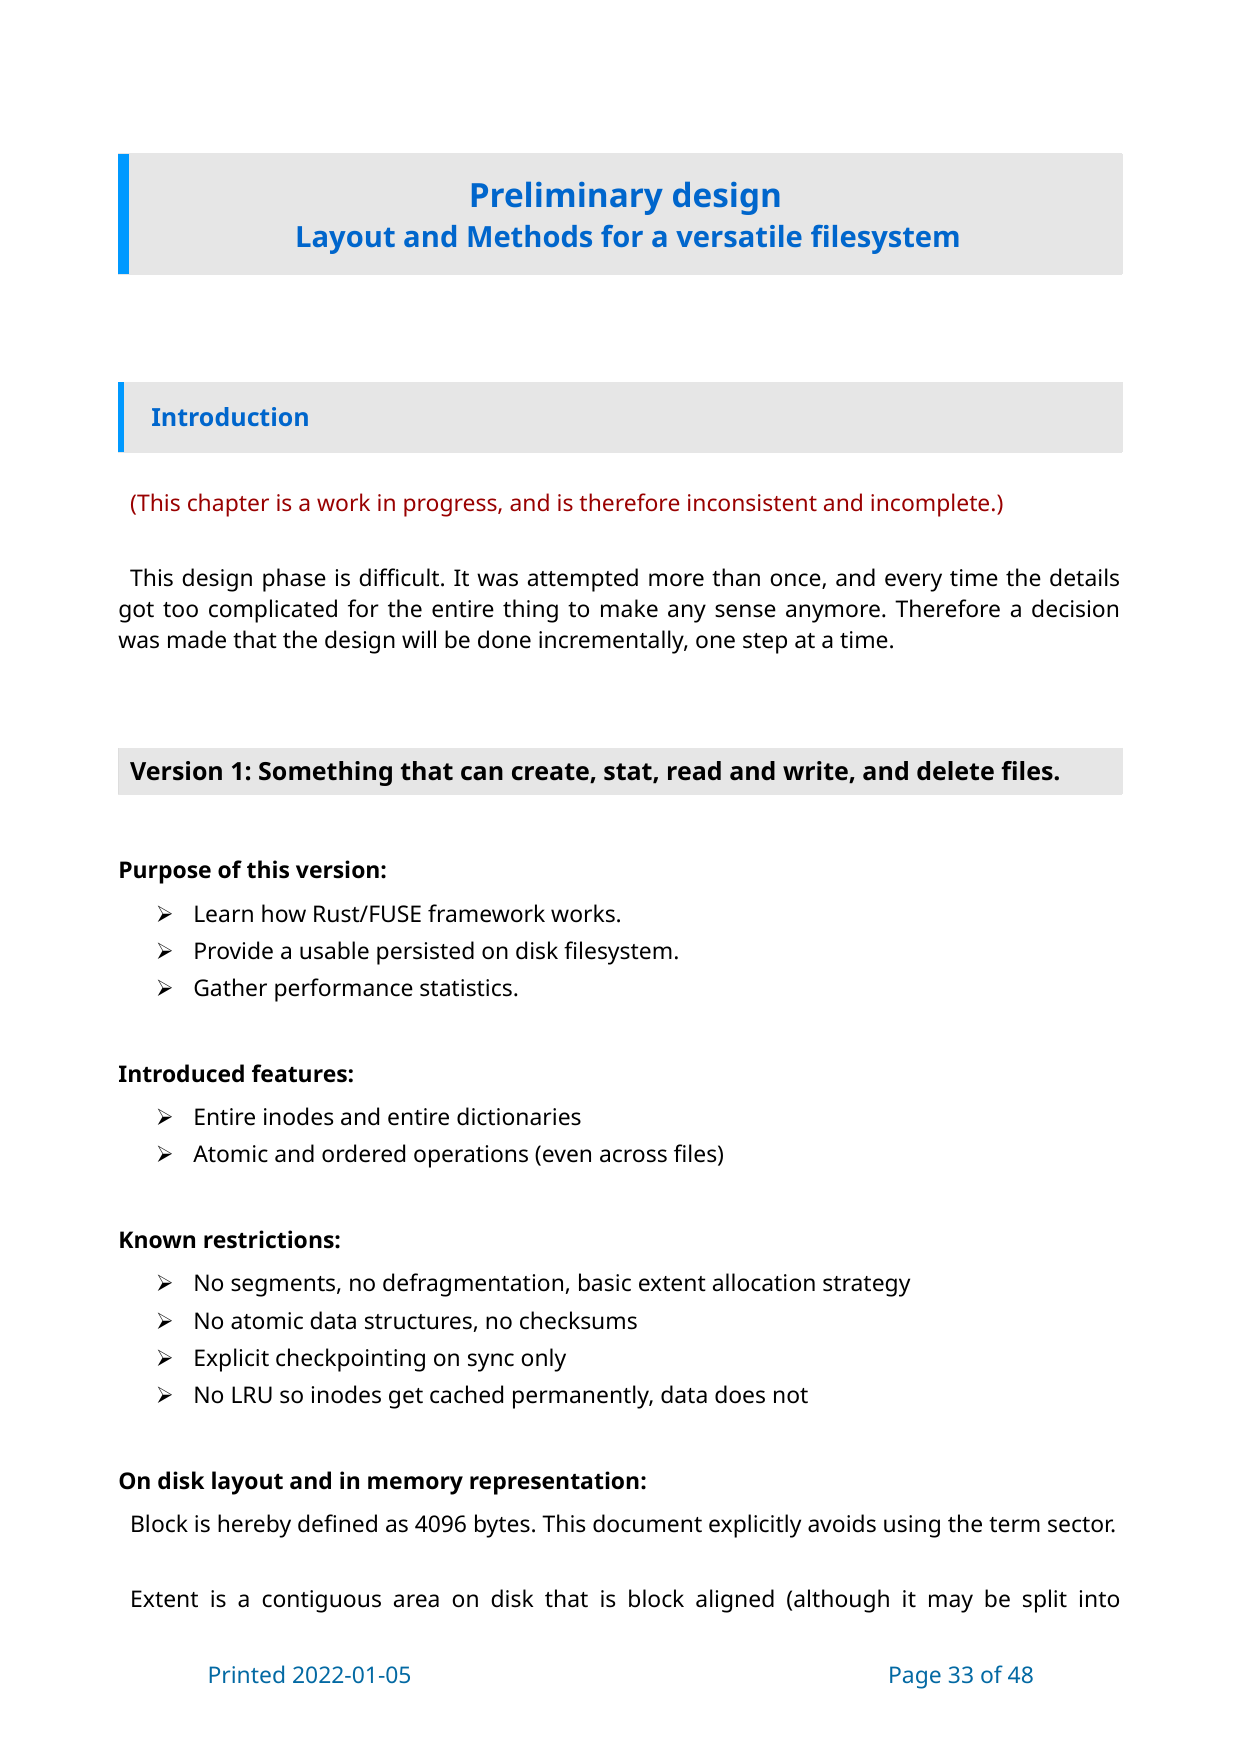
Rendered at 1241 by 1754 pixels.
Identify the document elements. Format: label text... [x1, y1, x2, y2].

subtitle Version 1: Something that can create, stat, read and write, and delete files. [119, 749, 1122, 794]
text Block is hereby defined as 4096 bytes. This document explicitly avoids using the term sector. [118, 1508, 1122, 1539]
subtitle Known restrictions: [118, 1224, 1122, 1256]
text (This chapter is a work in progress, and is therefore inconsistent and incomplete.) [118, 487, 1122, 519]
list No atomic data structures, no checksums [156, 1304, 1122, 1336]
list Entire inodes and entire dictionaries [156, 1101, 1122, 1132]
list Atomic and ordered operations (even across files) [156, 1138, 1122, 1169]
subtitle Purpose of this version: [118, 854, 1122, 886]
list No LRU so inodes get cached permanently, data does not [156, 1379, 1122, 1410]
subtitle On disk layout and in memory representation: [118, 1465, 1122, 1496]
list Provide a usable persisted on disk filesystem. [156, 935, 1122, 966]
list No segments, no defragmentation, basic extent allocation strategy [156, 1267, 1122, 1299]
subtitle Introduced features: [118, 1058, 1122, 1089]
subtitle Introduction [124, 383, 1122, 452]
subtitle Preliminary design Layout and Methods for a versatile filesystem [129, 155, 1122, 274]
text This design phase is difficult. It was attempted more than once, and every time the details got too complicated for the entire thing to make any sense anymore. Therefore a decision was made that the design will be done incrementally, one step at a time. [118, 562, 1122, 656]
list Explicit checkpointing on sync only [156, 1342, 1122, 1373]
list Gather performance statistics. [156, 972, 1122, 1003]
text Extent is a contiguous area on disk that is block aligned (although it may be split into [118, 1582, 1122, 1614]
list Learn how Rust/FUSE framework works. [156, 897, 1122, 929]
